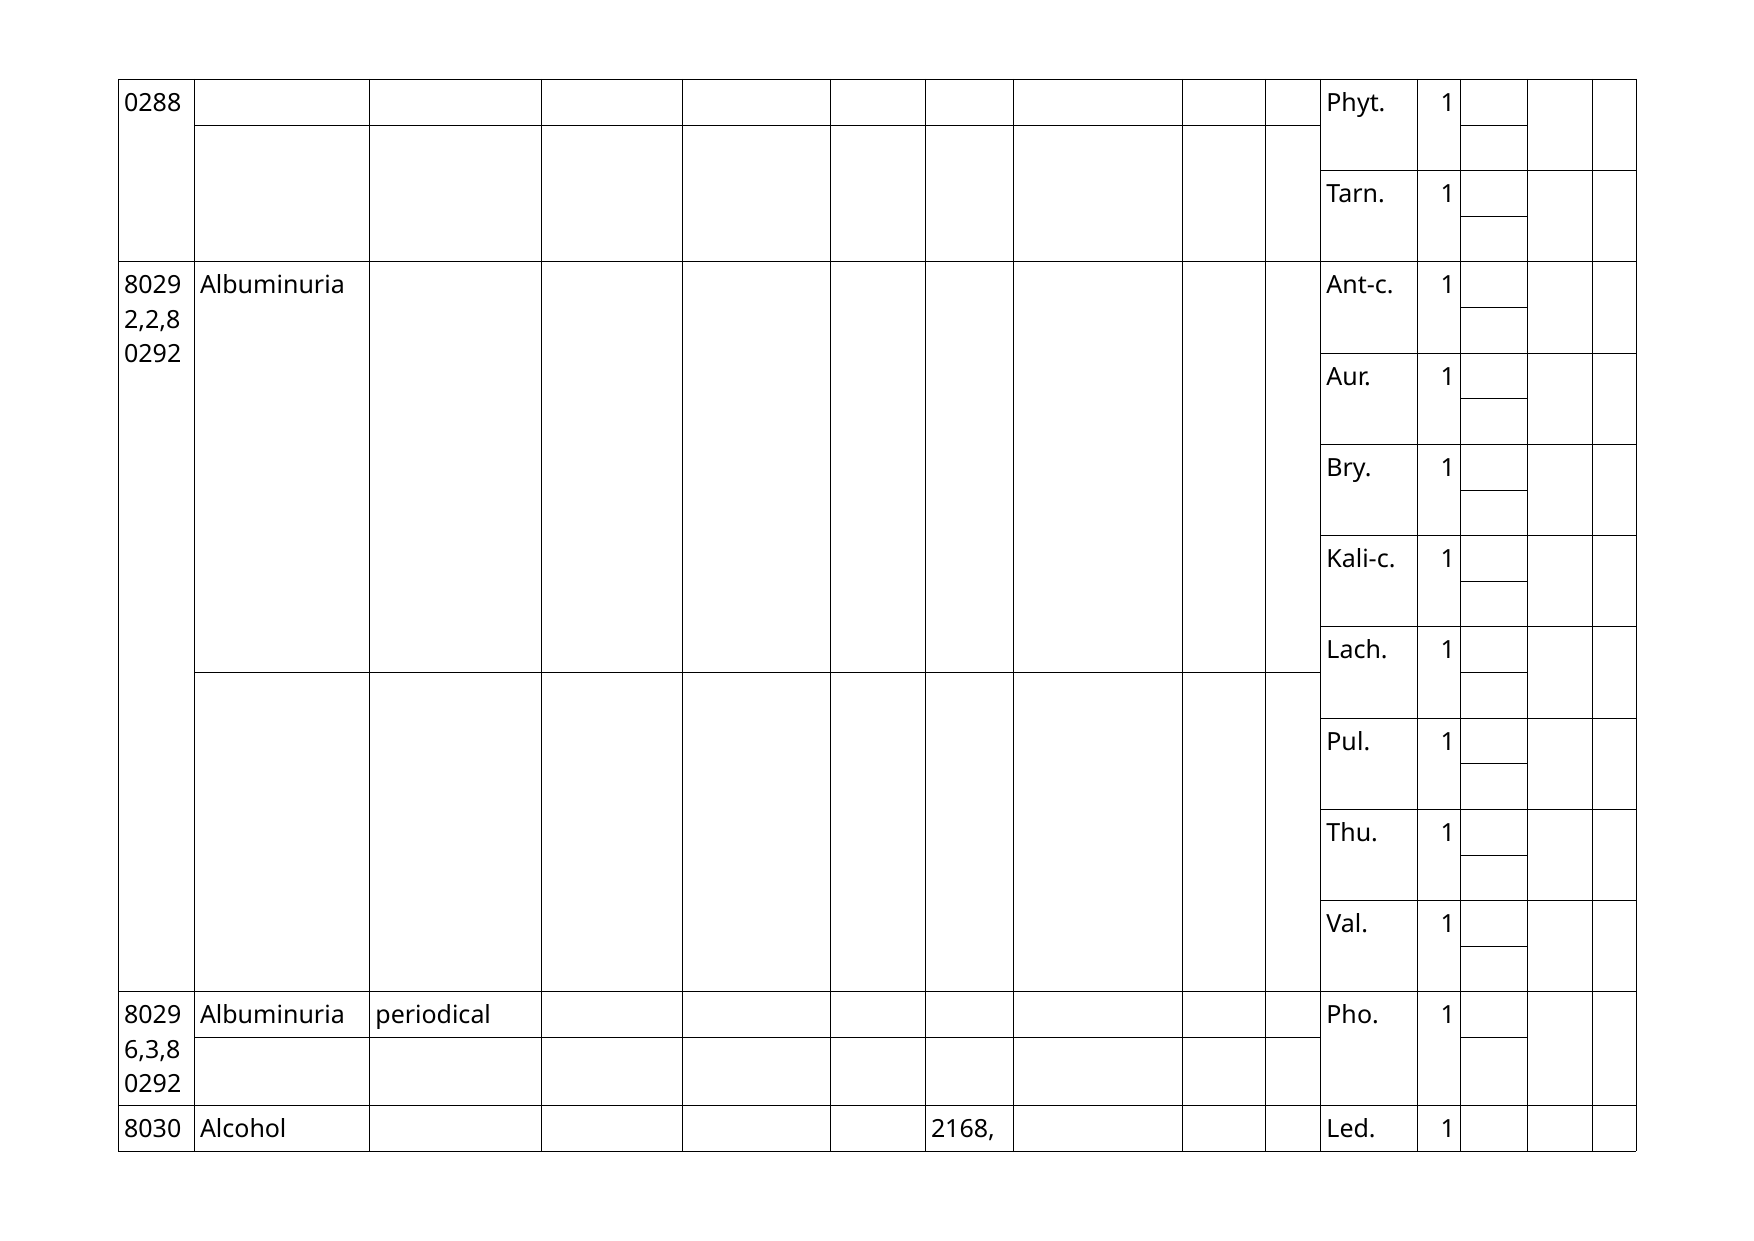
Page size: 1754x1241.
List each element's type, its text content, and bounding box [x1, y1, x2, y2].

table_cell Albuminuria [195, 992, 369, 1037]
table_cell [1528, 536, 1592, 626]
table_cell [1461, 262, 1527, 307]
table_cell [1014, 262, 1182, 672]
table_cell [683, 262, 830, 672]
table_cell [1593, 445, 1636, 535]
table_cell [683, 126, 830, 261]
table_cell [370, 126, 541, 261]
table_cell [1593, 627, 1636, 718]
table_cell [542, 673, 682, 991]
table_cell [195, 1038, 369, 1105]
table_cell [1014, 1038, 1182, 1105]
table_cell [683, 1106, 830, 1151]
table_cell [683, 992, 830, 1037]
table_cell [1593, 171, 1636, 261]
table_cell 8030 [119, 1106, 194, 1151]
table_cell Kali-c. [1321, 536, 1417, 626]
table_cell Aur. [1321, 354, 1417, 444]
table_cell [1528, 354, 1592, 444]
table_cell 1 [1418, 536, 1460, 626]
table_cell [1461, 764, 1527, 809]
table_cell 2168, [926, 1106, 1013, 1151]
table_cell [831, 1038, 925, 1105]
table_cell Albuminuria [195, 262, 369, 672]
table_cell [1014, 80, 1182, 124]
table_cell 1 [1418, 901, 1460, 991]
table_cell [1183, 1038, 1265, 1105]
table_cell [370, 80, 541, 124]
table_cell [1014, 126, 1182, 261]
table_cell [195, 673, 369, 991]
table_cell [1461, 217, 1527, 261]
table_cell 1 [1418, 354, 1460, 444]
table_cell [1266, 992, 1320, 1037]
table_cell [1461, 536, 1527, 581]
table_cell [1461, 582, 1527, 626]
table_cell [370, 673, 541, 991]
table_cell [1461, 673, 1527, 718]
table_cell Led. [1321, 1106, 1417, 1151]
table_cell [370, 1106, 541, 1151]
table_cell [1461, 308, 1527, 353]
table_cell [542, 80, 682, 124]
table_cell [1528, 627, 1592, 718]
table_cell Ant-c. [1321, 262, 1417, 353]
table_cell [370, 1038, 541, 1105]
table_cell [831, 673, 925, 991]
table_cell [926, 126, 1013, 261]
table_cell 80296,3,80292 [119, 992, 194, 1105]
table_cell [1266, 1038, 1320, 1105]
table_cell [926, 262, 1013, 672]
table_cell [1593, 992, 1636, 1105]
table_cell [831, 126, 925, 261]
table_cell 1 [1418, 992, 1460, 1105]
table_cell Alcohol [195, 1106, 369, 1151]
table_cell [542, 1106, 682, 1151]
table_cell [1183, 126, 1265, 261]
table_cell 1 [1418, 171, 1460, 261]
table_cell [1593, 262, 1636, 353]
table_cell [1183, 1106, 1265, 1151]
table_cell 1 [1418, 810, 1460, 900]
table_cell [542, 126, 682, 261]
table_cell Thu. [1321, 810, 1417, 900]
table_cell [1014, 1106, 1182, 1151]
table_cell [1461, 856, 1527, 900]
table_cell [926, 1038, 1013, 1105]
table_cell [1528, 80, 1592, 170]
table_cell Phyt. [1321, 80, 1417, 170]
table_cell Tarn. [1321, 171, 1417, 261]
table_cell [1461, 171, 1527, 216]
table_cell [1461, 1038, 1527, 1105]
table_cell [1528, 171, 1592, 261]
table_cell [1593, 901, 1636, 991]
table_cell [195, 80, 369, 124]
table_cell [1528, 992, 1592, 1105]
table_cell [1528, 445, 1592, 535]
table_cell 0288 [119, 80, 194, 261]
table_cell [1461, 80, 1527, 124]
table_cell [1593, 80, 1636, 170]
table_cell [831, 80, 925, 124]
table_cell [1266, 673, 1320, 991]
table_cell [542, 262, 682, 672]
table_cell [683, 673, 830, 991]
table_cell Pho. [1321, 992, 1417, 1105]
table_cell [1593, 1106, 1636, 1151]
table_cell Bry. [1321, 445, 1417, 535]
table_cell [1183, 262, 1265, 672]
table_cell 1 [1418, 627, 1460, 718]
table_cell [926, 673, 1013, 991]
table_cell [370, 262, 541, 672]
table_cell [1183, 80, 1265, 124]
table_cell [1461, 947, 1527, 991]
table_cell [1266, 126, 1320, 261]
table_cell 1 [1418, 1106, 1460, 1151]
table_cell periodical [370, 992, 541, 1037]
table_cell [1528, 810, 1592, 900]
table_cell [831, 262, 925, 672]
table_cell [1461, 399, 1527, 444]
table_cell [1014, 673, 1182, 991]
table_cell [683, 1038, 830, 1105]
table_cell 80292,2,80292 [119, 262, 194, 991]
table_cell [542, 1038, 682, 1105]
table_cell 1 [1418, 80, 1460, 170]
table_cell [1266, 262, 1320, 672]
table_cell [1593, 536, 1636, 626]
table_cell [1593, 354, 1636, 444]
table_cell [831, 1106, 925, 1151]
table_cell Lach. [1321, 627, 1417, 718]
table_cell [1461, 810, 1527, 854]
table_cell [1014, 992, 1182, 1037]
table_cell [1183, 673, 1265, 991]
table_cell [1528, 719, 1592, 809]
table_cell [1461, 445, 1527, 489]
table_cell [831, 992, 925, 1037]
table_cell 1 [1418, 719, 1460, 809]
table_cell Val. [1321, 901, 1417, 991]
table_cell [1461, 354, 1527, 398]
table_cell [1593, 810, 1636, 900]
table_cell 1 [1418, 262, 1460, 353]
table_cell [1266, 80, 1320, 124]
table_cell [1266, 1106, 1320, 1151]
table_cell [683, 80, 830, 124]
table_cell 1 [1418, 445, 1460, 535]
table_cell [1461, 491, 1527, 535]
table_cell [1461, 992, 1527, 1037]
table_cell [1461, 901, 1527, 946]
table_cell [1461, 126, 1527, 170]
table_cell [195, 126, 369, 261]
table_cell [542, 992, 682, 1037]
table_cell [1528, 901, 1592, 991]
table_cell [1593, 719, 1636, 809]
table_cell [1461, 627, 1527, 672]
table_cell [1528, 262, 1592, 353]
table_cell [1183, 992, 1265, 1037]
table_cell [1528, 1106, 1592, 1151]
table_cell Pul. [1321, 719, 1417, 809]
table_cell [926, 992, 1013, 1037]
table_cell [1461, 1106, 1527, 1151]
table_cell [1461, 719, 1527, 763]
table_cell [926, 80, 1013, 124]
